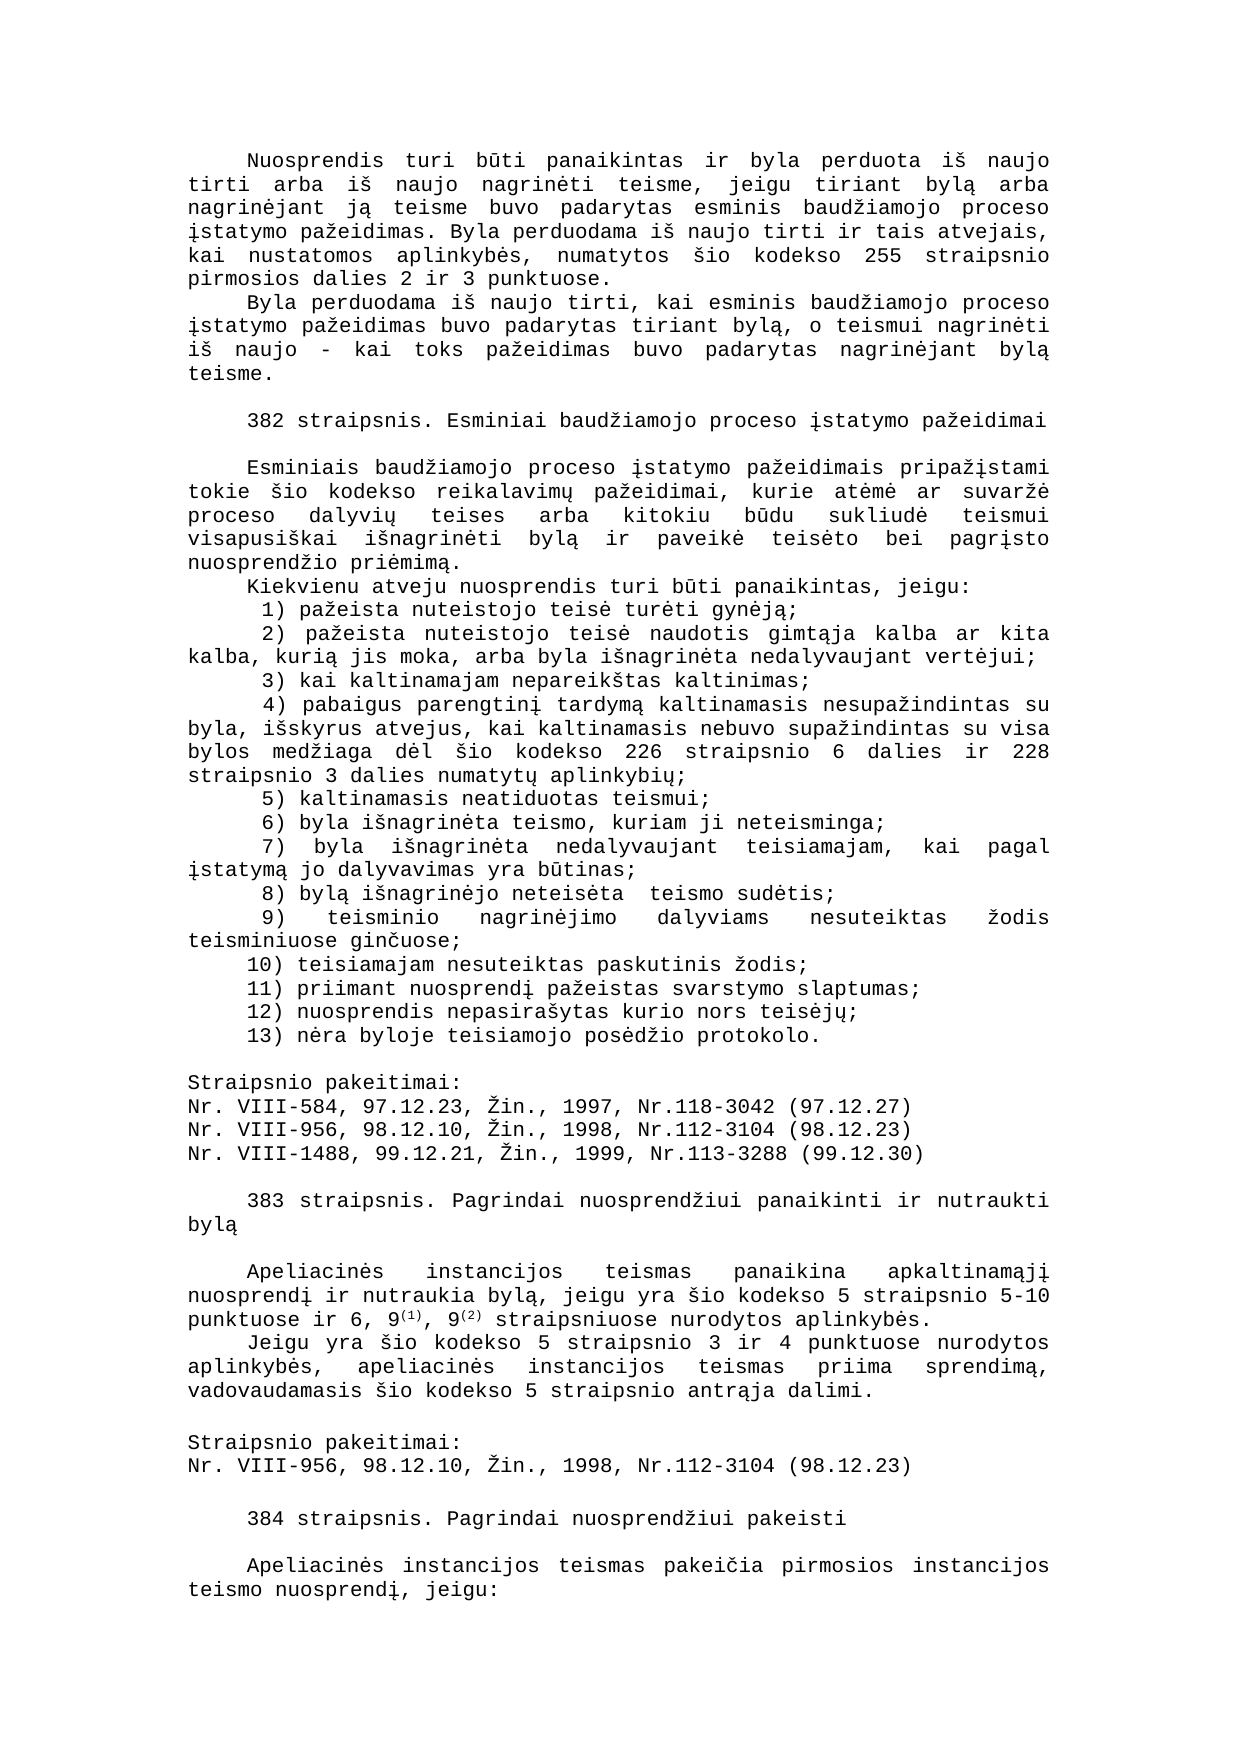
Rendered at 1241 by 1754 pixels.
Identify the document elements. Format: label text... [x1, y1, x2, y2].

text Straipsnio pakeitimai: [187, 1072, 1050, 1096]
text Straipsnio pakeitimai: [187, 1432, 1050, 1456]
text 382 straipsnis. Esminiai baudžiamojo proceso įstatymo pažeidimai [187, 410, 1050, 434]
text Apeliacinės instancijos teismas pakeičia pirmosios instancijos teismo nuosprendį, jeigu: [187, 1555, 1050, 1602]
text 5) kaltinamasis neatiduotas teismui; [187, 788, 1050, 812]
text 11) priimant nuosprendį pažeistas svarstymo slaptumas; [187, 978, 1050, 1001]
text 7) byla išnagrinėta nedalyvaujant teisiamajam, kai pagal įstatymą jo dalyvavimas yra būtinas; [187, 836, 1050, 883]
text 12) nuosprendis nepasirašytas kurio nors teisėjų; [187, 1001, 1050, 1025]
text 9) teisminio nagrinėjimo dalyviams nesuteiktas žodis teisminiuose ginčuose; [187, 907, 1050, 954]
text Nuosprendis turi būti panaikintas ir byla perduota iš naujo tirti arba iš naujo nagrinėti teisme, jeigu tiriant bylą arba nagrinėjant ją teisme buvo padarytas esminis baudžiamojo proceso įstatymo pažeidimas. Byla perduodama iš naujo tirti ir tais atvejais, kai nustatomos aplinkybės, numatytos šio kodekso 255 straipsnio pirmosios dalies 2 ir 3 punktuose. [187, 150, 1050, 292]
text 13) nėra byloje teisiamojo posėdžio protokolo. [187, 1025, 1050, 1048]
text Nr. VIII-956, 98.12.10, Žin., 1998, Nr.112-3104 (98.12.23) [187, 1456, 1050, 1479]
text 383 straipsnis. Pagrindai nuosprendžiui panaikinti ir nutraukti bylą [187, 1190, 1050, 1238]
text 3) kai kaltinamajam nepareikštas kaltinimas; [187, 670, 1050, 694]
text Nr. VIII-584, 97.12.23, Žin., 1997, Nr.118-3042 (97.12.27) [187, 1096, 1050, 1119]
text Nr. VIII-1488, 99.12.21, Žin., 1999, Nr.113-3288 (99.12.30) [187, 1143, 1050, 1167]
text 2) pažeista nuteistojo teisė naudotis gimtąja kalba ar kita kalba, kurią jis moka, arba byla išnagrinėta nedalyvaujant vertėjui; [187, 623, 1050, 670]
text Byla perduodama iš naujo tirti, kai esminis baudžiamojo proceso įstatymo pažeidimas buvo padarytas tiriant bylą, o teismui nagrinėti iš naujo - kai toks pažeidimas buvo padarytas nagrinėjant bylą teisme. [187, 292, 1050, 386]
text 4) pabaigus parengtinį tardymą kaltinamasis nesupažindintas su byla, išskyrus atvejus, kai kaltinamasis nebuvo supažindintas su visa bylos medžiaga dėl šio kodekso 226 straipsnio 6 dalies ir 228 straipsnio 3 dalies numatytų aplinkybių; [187, 694, 1050, 788]
text 6) byla išnagrinėta teismo, kuriam ji neteisminga; [187, 812, 1050, 836]
text 10) teisiamajam nesuteiktas paskutinis žodis; [187, 954, 1050, 978]
text 1) pažeista nuteistojo teisė turėti gynėją; [187, 599, 1050, 623]
text Esminiais baudžiamojo proceso įstatymo pažeidimais pripažįstami tokie šio kodekso reikalavimų pažeidimai, kurie atėmė ar suvaržė proceso dalyvių teises arba kitokiu būdu sukliudė teismui visapusiškai išnagrinėti bylą ir paveikė teisėto bei pagrįsto nuosprendžio priėmimą. [187, 457, 1050, 576]
text 8) bylą išnagrinėjo neteisėta teismo sudėtis; [187, 883, 1050, 907]
text Jeigu yra šio kodekso 5 straipsnio 3 ir 4 punktuose nurodytos aplinkybės, apeliacinės instancijos teismas priima sprendimą, vadovaudamasis šio kodekso 5 straipsnio antrąja dalimi. [187, 1332, 1050, 1403]
text Apeliacinės instancijos teismas panaikina apkaltinamąjį nuosprendį ir nutraukia bylą, jeigu yra šio kodekso 5 straipsnio 5-10 punktuose ir 6, 9(1), 9(2) straipsniuose nurodytos aplinkybės. [187, 1261, 1050, 1332]
text Nr. VIII-956, 98.12.10, Žin., 1998, Nr.112-3104 (98.12.23) [187, 1119, 1050, 1143]
text 384 straipsnis. Pagrindai nuosprendžiui pakeisti [187, 1508, 1050, 1531]
text Kiekvienu atveju nuosprendis turi būti panaikintas, jeigu: [187, 576, 1050, 599]
